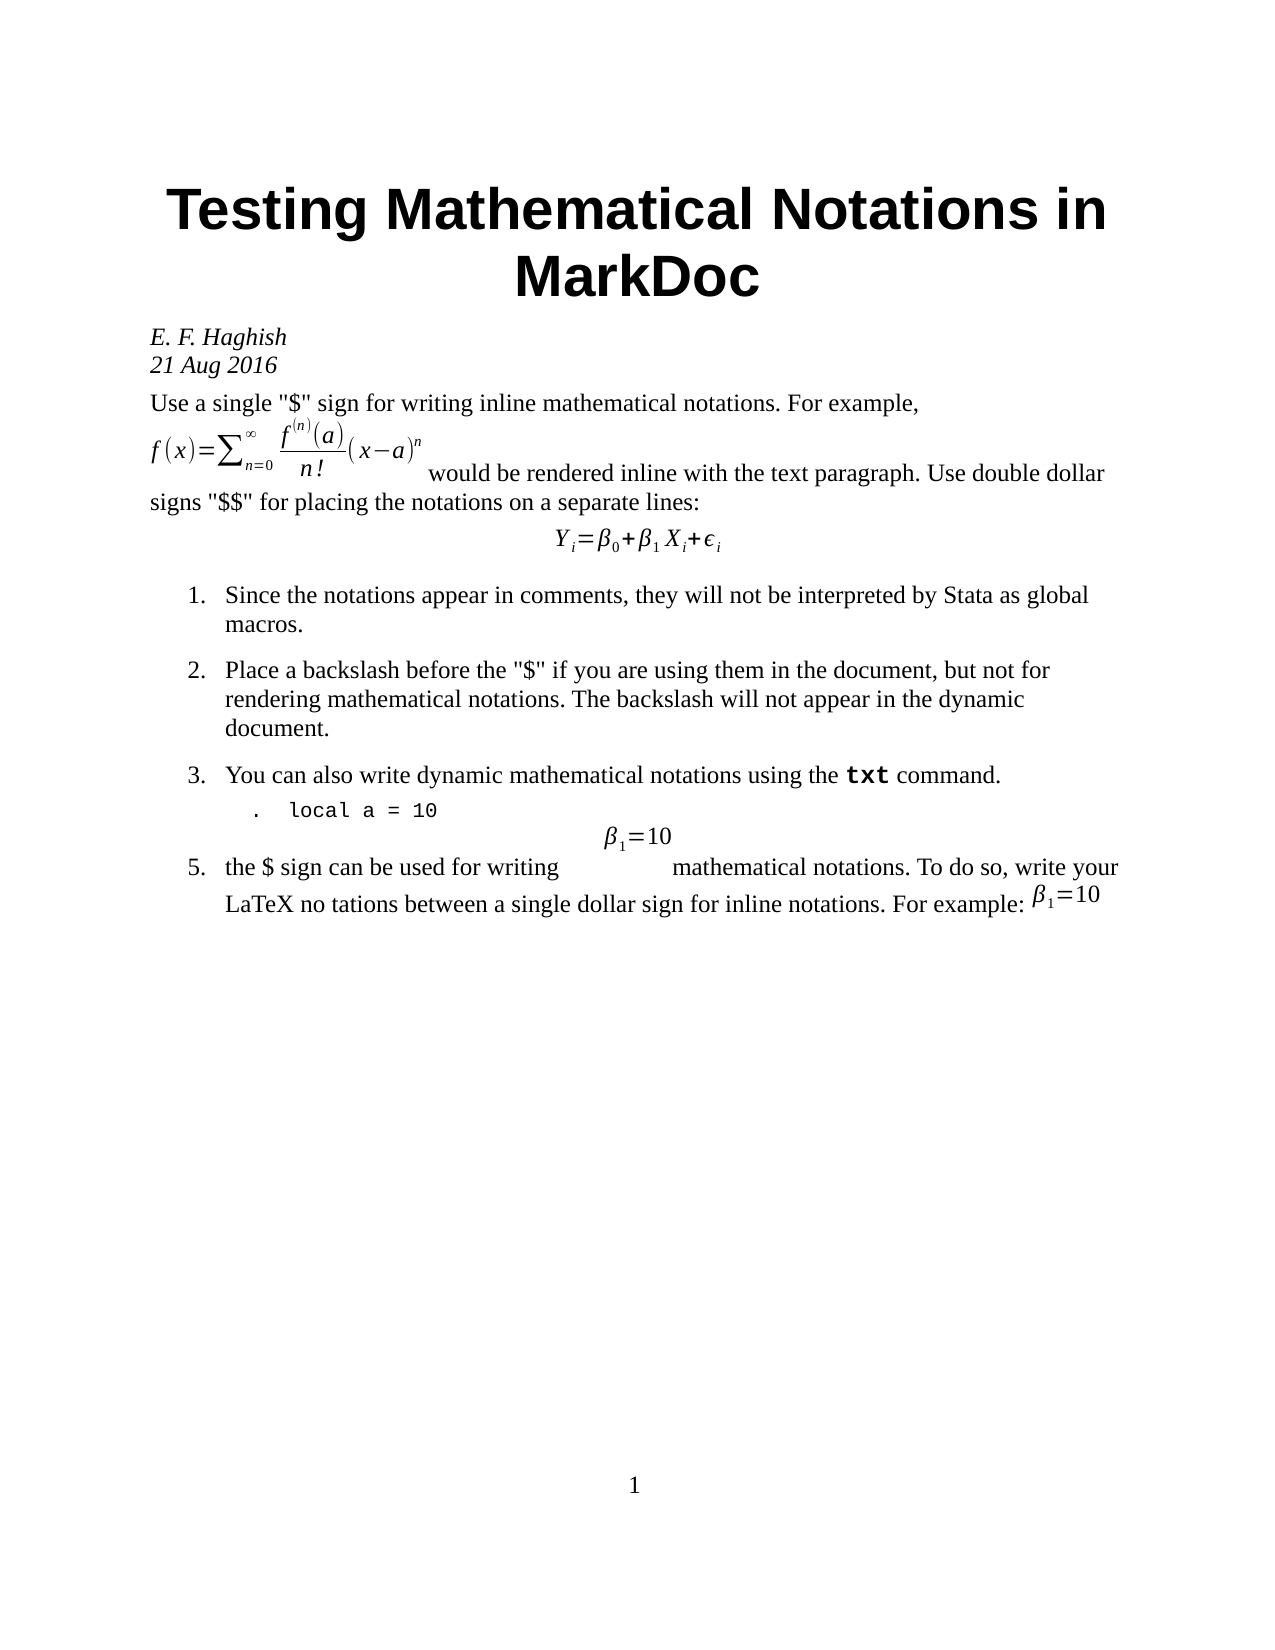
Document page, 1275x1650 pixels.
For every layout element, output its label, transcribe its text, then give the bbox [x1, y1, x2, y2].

text 21 Aug 2016 [150, 350, 1125, 379]
list the $ sign can be used for writing mathematical notations. To do so, write your LaTeX no tations between a single dollar sign for inline notations. For example: [187, 852, 1125, 917]
title Testing Mathematical Notations in MarkDoc [150, 175, 1125, 309]
text E. F. Haghish [150, 322, 1125, 350]
list Place a backslash before the "$" if you are using them in the document, but not for rendering mathematical notations. The backslash will not appear in the dynamic document. [187, 656, 1125, 742]
list . local a = 10 [187, 799, 1125, 823]
list Since the notations appear in comments, they will not be interpreted by Stata as global macros. [187, 580, 1125, 638]
text Use a single "$" sign for writing inline mathematical notations. For example, would be rendered inline with the text paragraph. Use double dollar signs "$$" for placing the notations on a separate lines: [150, 388, 1125, 516]
list You can also write dynamic mathematical notations using the txt command. [187, 760, 1125, 791]
